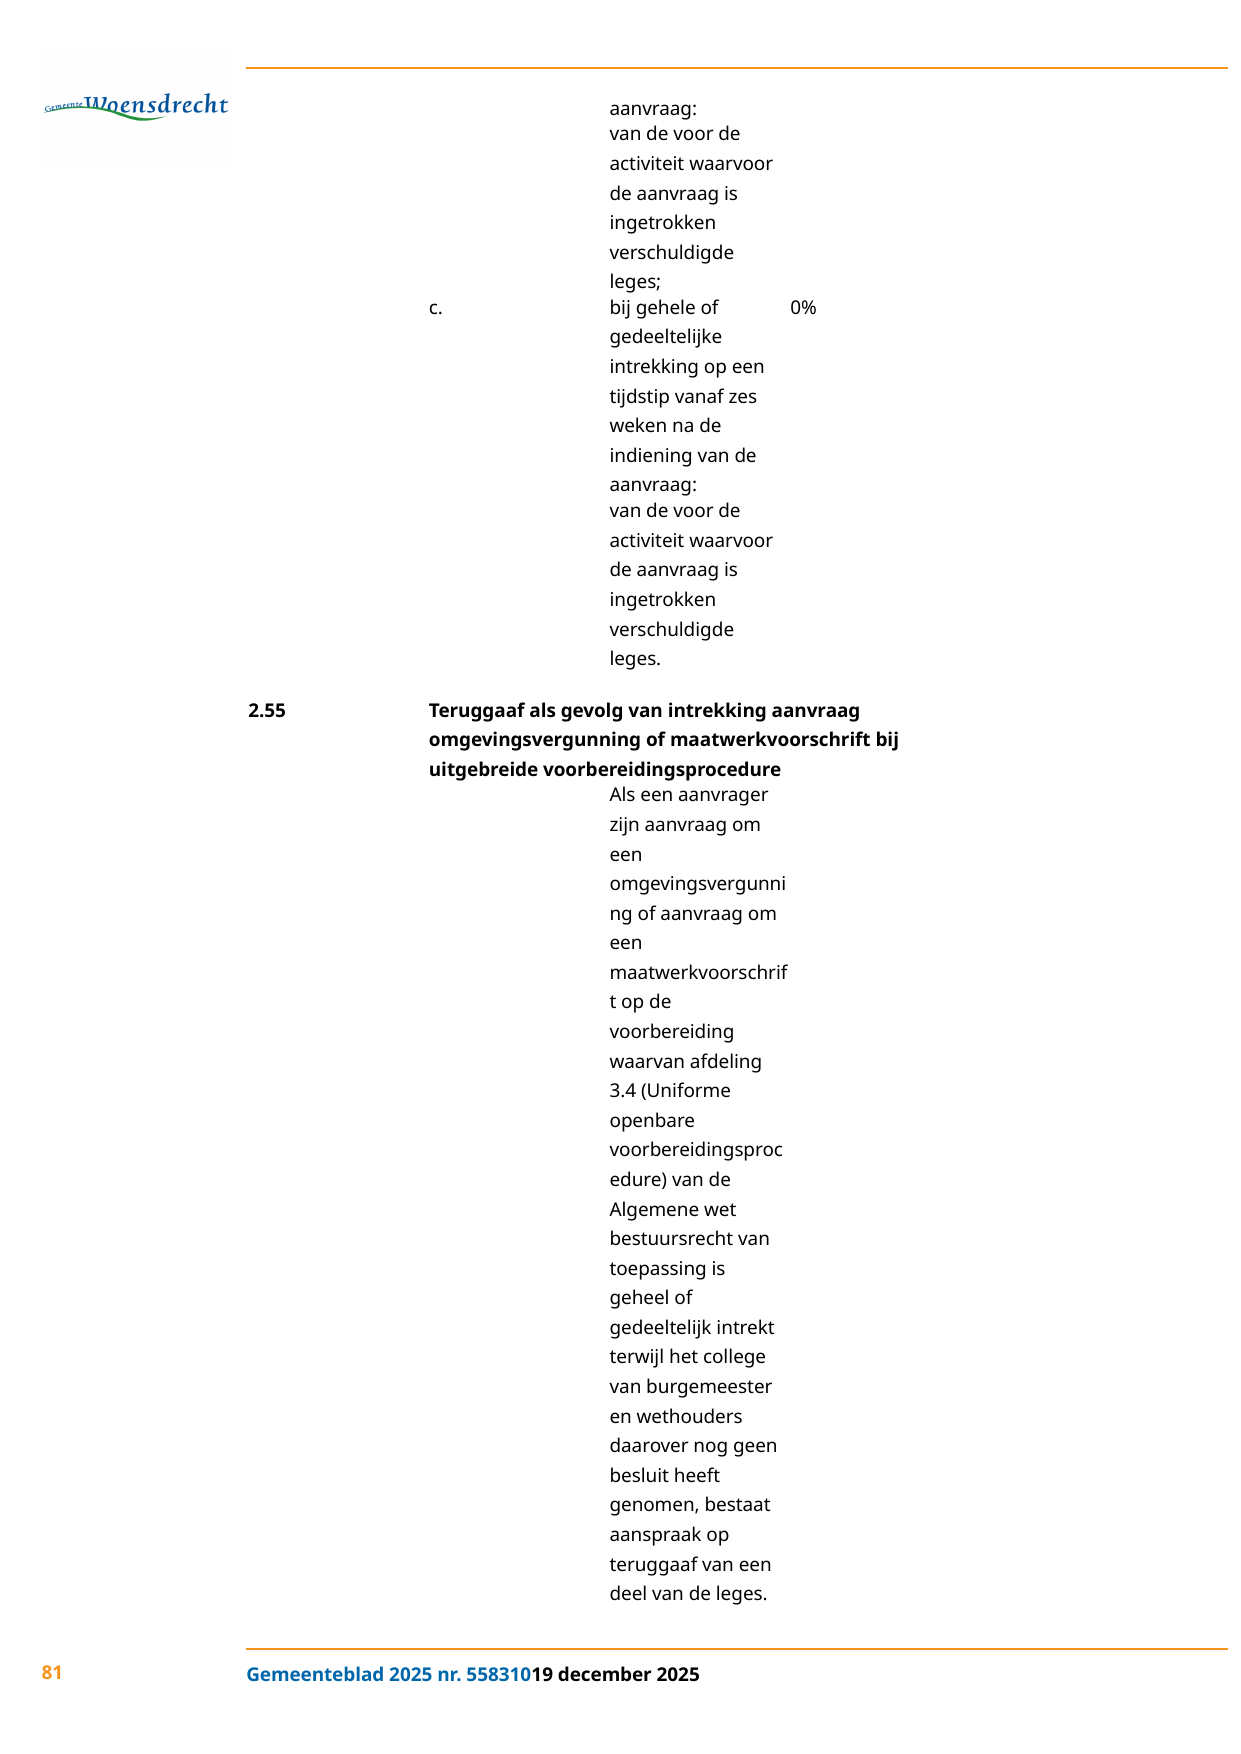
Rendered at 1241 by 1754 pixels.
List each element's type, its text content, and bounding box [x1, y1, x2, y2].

table_cell [248, 95, 429, 121]
table_cell [790, 671, 971, 697]
table_cell bij gehele of gedeeltelijke intrekking op een tijdstip vanaf zes weken na de indiening van de aanvraag: [609, 294, 790, 497]
table_cell [248, 782, 429, 1606]
table_cell c. [429, 294, 609, 497]
table_cell [248, 671, 429, 697]
table_cell [971, 697, 1152, 782]
table_cell [429, 121, 609, 294]
table_cell [429, 95, 609, 121]
table_cell aanvraag: [609, 95, 790, 121]
table_cell [609, 671, 790, 697]
table_cell [248, 121, 429, 294]
table_cell [790, 95, 971, 121]
table_cell [248, 294, 429, 497]
table_cell [971, 294, 1152, 497]
table_cell [971, 121, 1152, 294]
picture [41, 47, 231, 172]
table_cell [971, 95, 1152, 121]
table_cell van de voor de activiteit waarvoor de aanvraag is ingetrokken verschuldigde leges. [609, 498, 790, 671]
table_cell Teruggaaf als gevolg van intrekking aanvraag omgevingsvergunning of maatwerkvoorschrift bij uitgebreide voorbereidingsprocedure [429, 697, 971, 782]
table_cell [429, 671, 609, 697]
table_cell 2.55 [248, 697, 429, 782]
table_cell van de voor de activiteit waarvoor de aanvraag is ingetrokken verschuldigde leges; [609, 121, 790, 294]
table_cell [971, 782, 1152, 1606]
table_cell [971, 671, 1152, 697]
table_cell [790, 782, 971, 1606]
table_cell [429, 782, 609, 1606]
table_cell [790, 498, 971, 671]
table_cell 0% [790, 294, 971, 497]
table_cell [790, 121, 971, 294]
table_cell [248, 498, 429, 671]
table_cell Als een aanvrager zijn aanvraag om een omgevingsvergunning of aanvraag om een maatwerkvoorschrift op de voorbereiding waarvan afdeling 3.4 (Uniforme openbare voorbereidingsprocedure) van de Algemene wet bestuursrecht van toepassing is geheel of gedeeltelijk intrekt terwijl het college van burgemeester en wethouders daarover nog geen besluit heeft genomen, bestaat aanspraak op teruggaaf van een deel van de leges. [609, 782, 790, 1606]
table_cell [971, 498, 1152, 671]
table_cell [429, 498, 609, 671]
